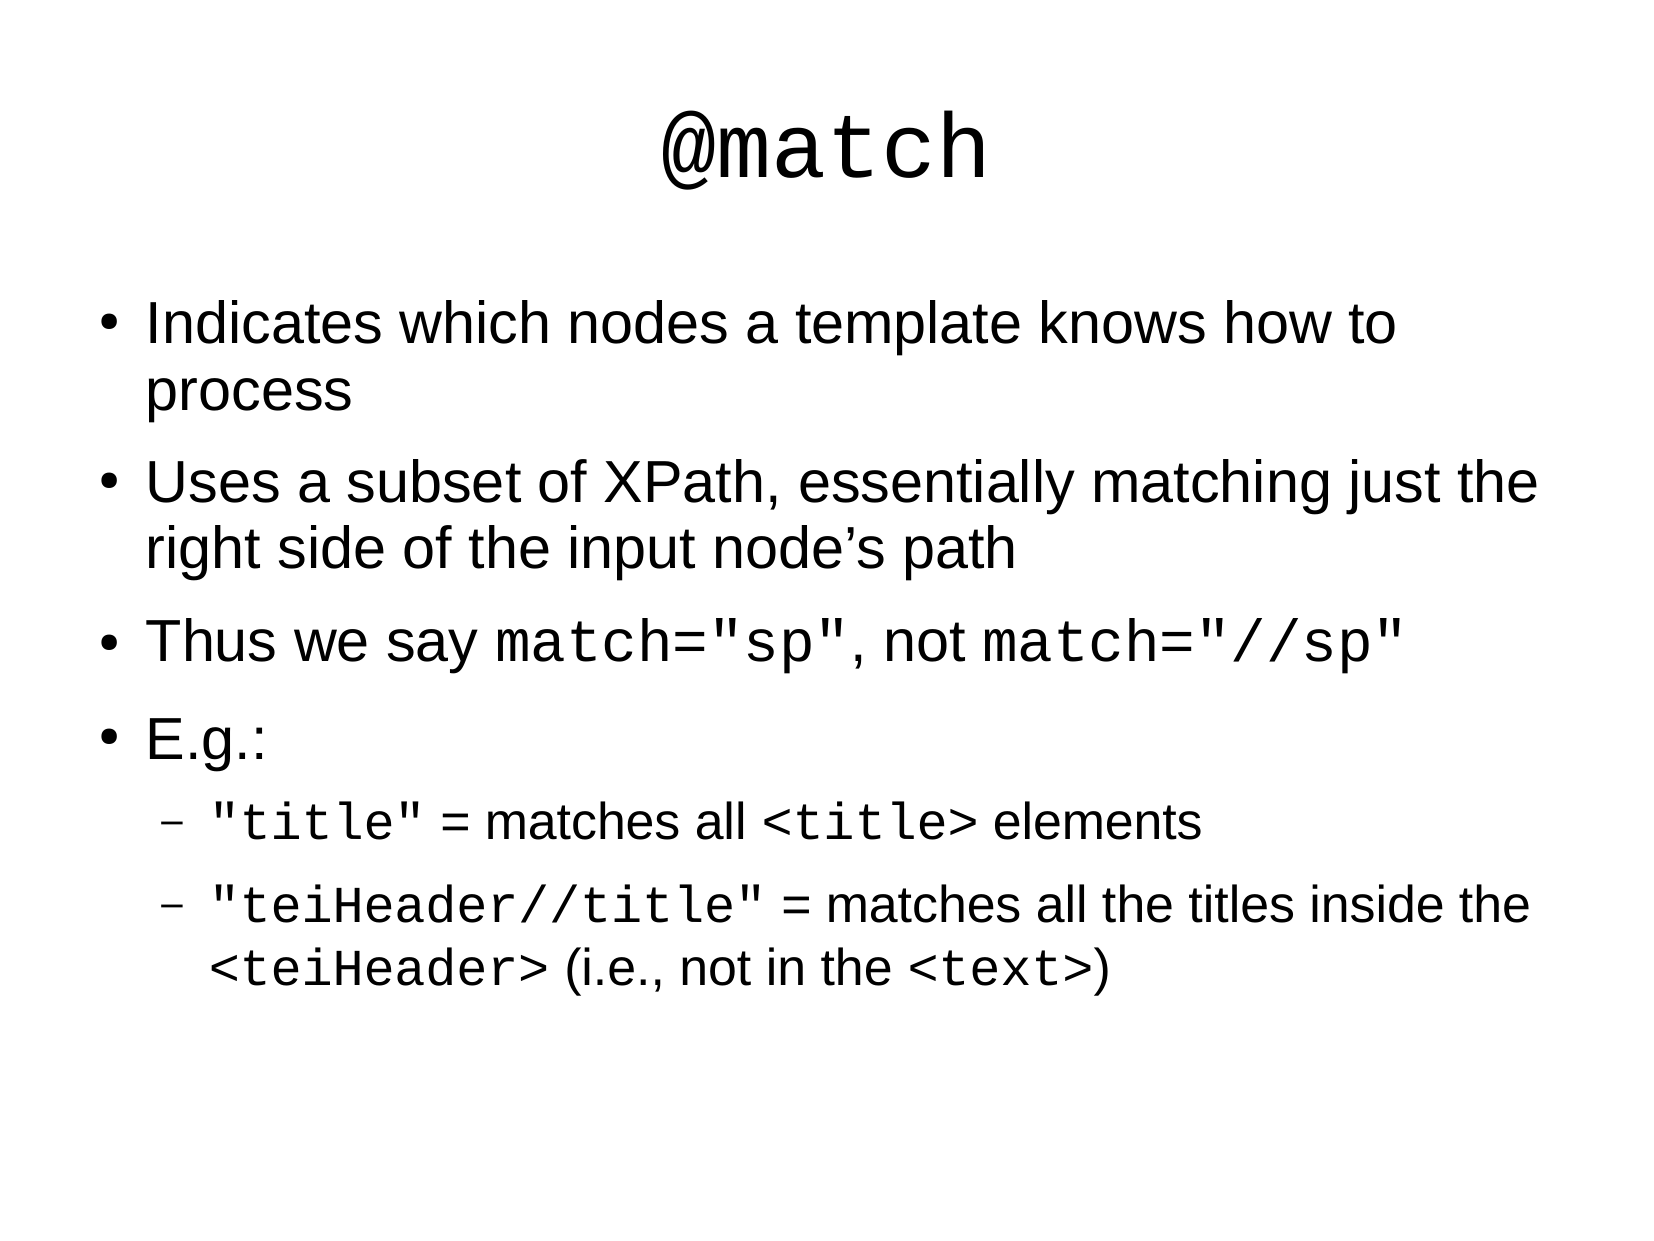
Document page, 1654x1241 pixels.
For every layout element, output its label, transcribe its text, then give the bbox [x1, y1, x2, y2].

title @match [82, 49, 1571, 257]
list Indicates which nodes a template knows how to process Uses a subset of XPath, essentially matching just the right side of the input node’s path Thus we say match="sp", not match="//sp" E.g.: "title" = matches all <title> elements "teiHeader//title" = matches all the titles inside the <teiHeader> (i.e., not in the <text>) [82, 290, 1571, 1010]
